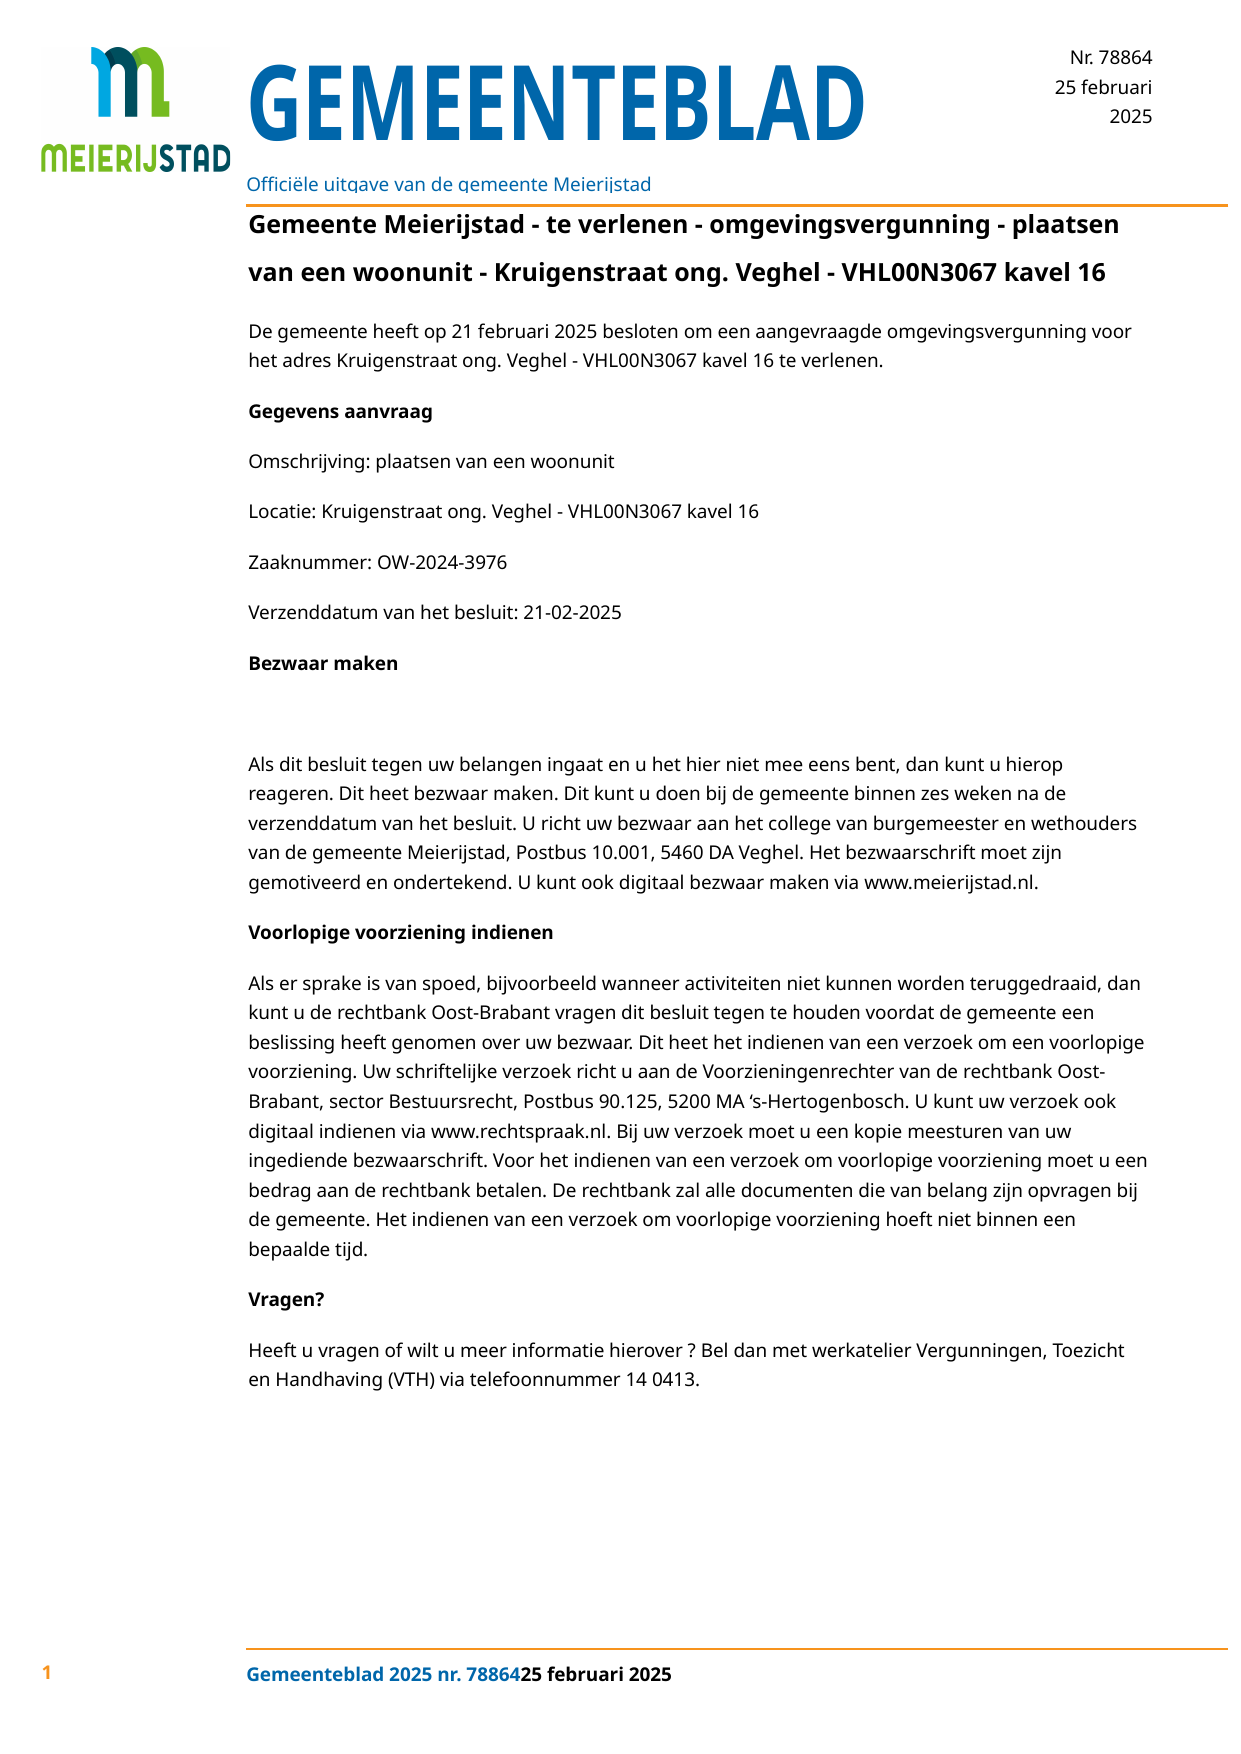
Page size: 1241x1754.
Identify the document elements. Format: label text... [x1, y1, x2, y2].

text Verzenddatum van het besluit: 21-02-2025 [248, 599, 1152, 625]
text Bezwaar maken [248, 650, 1152, 676]
text Zaaknummer: OW-2024-3976 [248, 549, 1152, 575]
text Vragen? [248, 1287, 1152, 1312]
text Als er sprake is van spoed, bijvoorbeeld wanneer activiteiten niet kunnen worden teruggedraaid, dan kunt u de rechtbank Oost-Brabant vragen dit besluit tegen te houden voordat de gemeente een beslissing heeft genomen over uw bezwaar. Dit heet het indienen van een verzoek om een voorlopige voorziening. Uw schriftelijke verzoek richt u aan de Voorzieningenrechter van de rechtbank Oost-Brabant, sector Bestuursrecht, Postbus 90.125, 5200 MA ‘s-Hertogenbosch. U kunt uw verzoek ook digitaal indienen via www.rechtspraak.nl. Bij uw verzoek moet u een kopie meesturen van uw ingediende bezwaarschrift. Voor het indienen van een verzoek om voorlopige voorziening moet u een bedrag aan de rechtbank betalen. De rechtbank zal alle documenten die van belang zijn opvragen bij de gemeente. Het indienen van een verzoek om voorlopige voorziening hoeft niet binnen een bepaalde tijd. [248, 970, 1152, 1262]
picture [41, 47, 231, 172]
text Gegevens aanvraag [248, 398, 1152, 424]
text De gemeente heeft op 21 februari 2025 besloten om een aangevraagde omgevingsvergunning voor het adres Kruigenstraat ong. Veghel - VHL00N3067 kavel 16 te verlenen. [248, 318, 1152, 373]
text Heeft u vragen of wilt u meer informatie hierover ? Bel dan met werkatelier Vergunningen, Toezicht en Handhaving (VTH) via telefoonnummer 14 0413. [248, 1337, 1152, 1392]
text Locatie: Kruigenstraat ong. Veghel - VHL00N3067 kavel 16 [248, 499, 1152, 524]
text Gemeente Meierijstad - te verlenen - omgevingsvergunning - plaatsen van een woonunit - Kruigenstraat ong. Veghel - VHL00N3067 kavel 16 [248, 207, 1152, 288]
text Omschrijving: plaatsen van een woonunit [248, 448, 1152, 474]
text Voorlopige voorziening indienen [248, 919, 1152, 945]
text Als dit besluit tegen uw belangen ingaat en u het hier niet mee eens bent, dan kunt u hierop reageren. Dit heet bezwaar maken. Dit kunt u doen bij de gemeente binnen zes weken na de verzenddatum van het besluit. U richt uw bezwaar aan het college van burgemeester en wethouders van de gemeente Meierijstad, Postbus 10.001, 5460 DA Veghel. Het bezwaarschrift moet zijn gemotiveerd en ondertekend. U kunt ook digitaal bezwaar maken via www.meierijstad.nl. [248, 751, 1152, 895]
